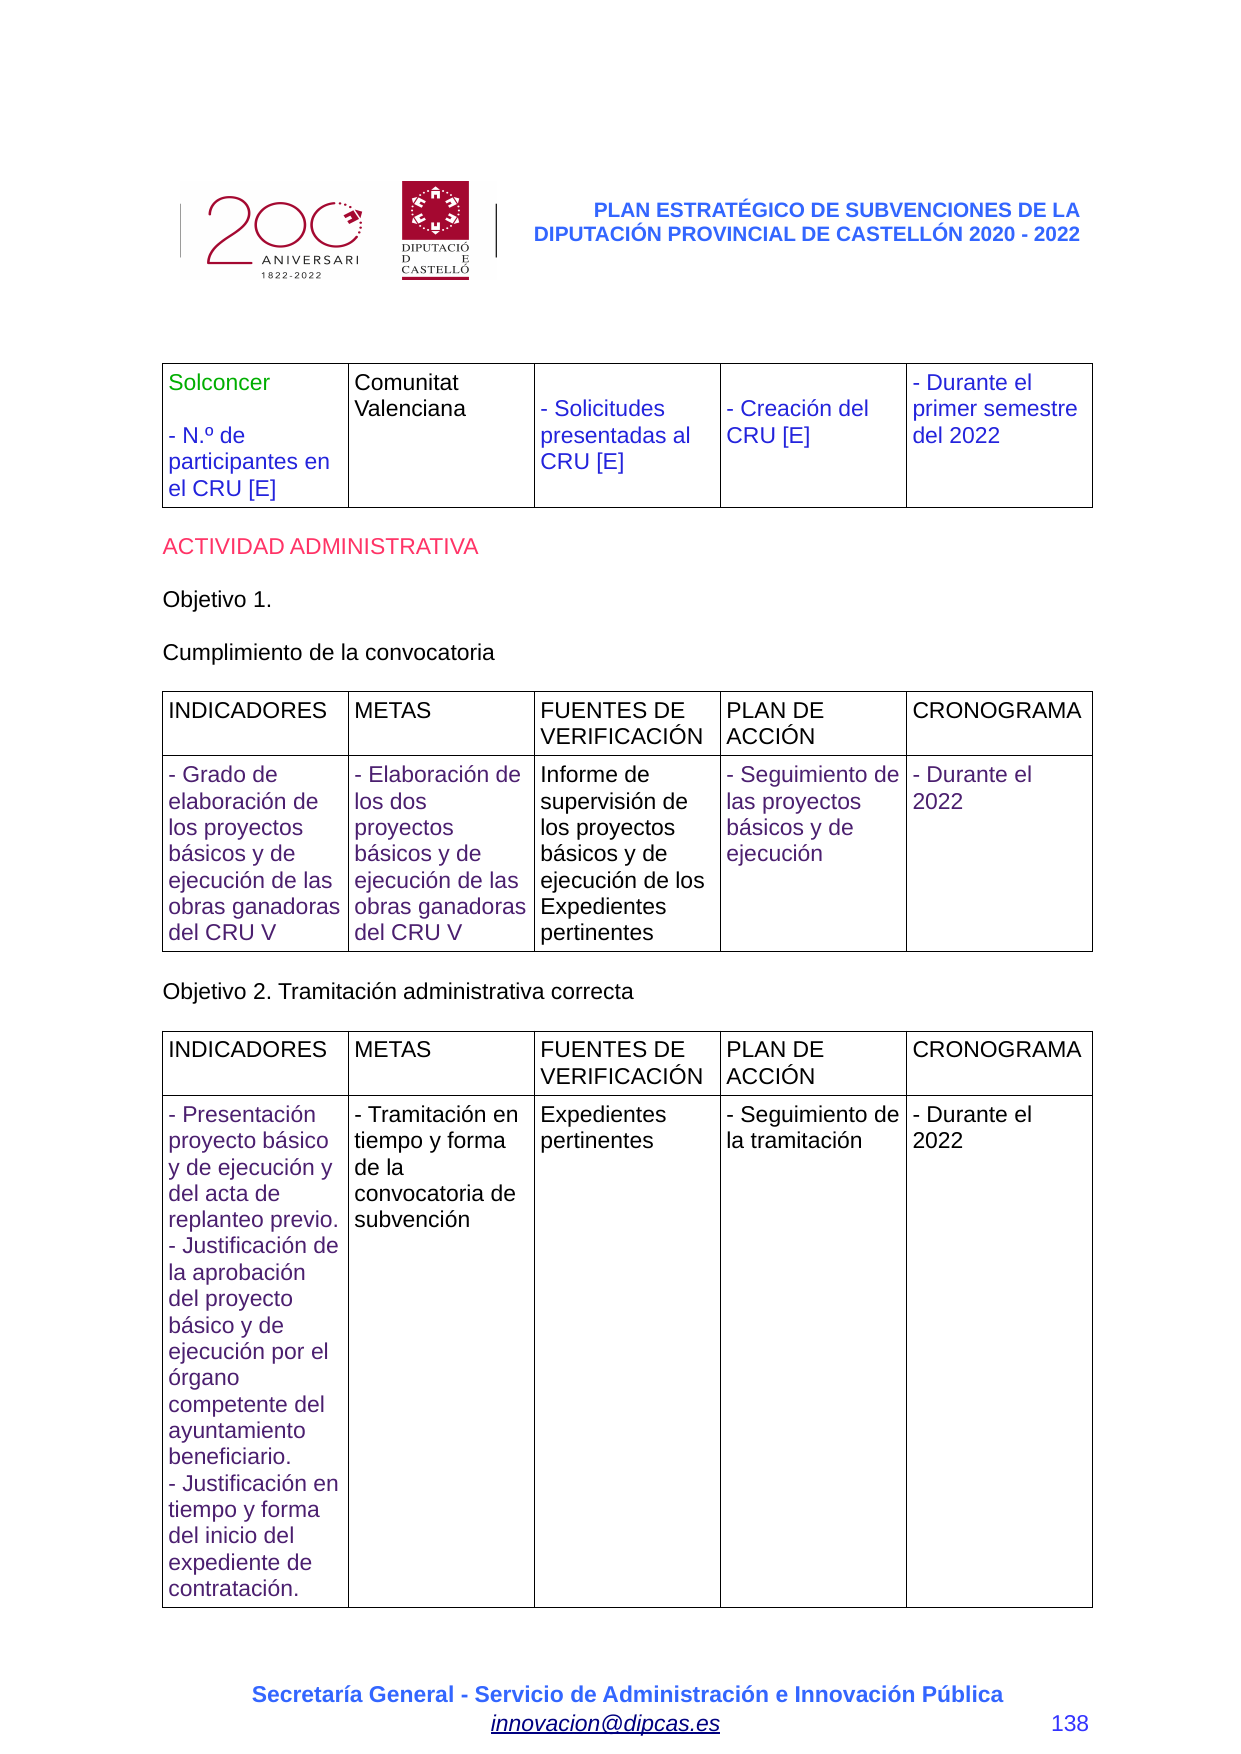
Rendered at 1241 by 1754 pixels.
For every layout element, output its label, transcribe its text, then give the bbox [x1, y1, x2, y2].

table_cell Informe de supervisión de los proyectos básicos y de ejecución de los Expedientes pertinentes [535, 756, 720, 951]
table_header INDICADORES [163, 1032, 348, 1095]
table_cell Expedientes pertinentes [535, 1096, 720, 1607]
table_header PLAN DE ACCIÓN [721, 692, 906, 755]
table_cell - Solicitudes presentadas al CRU [E] [535, 364, 720, 507]
table_header FUENTES DE VERIFICACIÓN [535, 1032, 720, 1095]
picture [180, 181, 497, 280]
table_cell - Durante el 2022 [907, 1096, 1092, 1607]
table_cell - Tramitación en tiempo y forma de la convocatoria de subvención [349, 1096, 534, 1607]
table_cell - Grado de elaboración de los proyectos básicos y de ejecución de las obras ganadoras del CRU V [163, 756, 348, 951]
table_cell Solconcer - N.º de participantes en el CRU [E] [163, 364, 348, 507]
table_cell - Creación del CRU [E] [721, 364, 906, 507]
table_header METAS [349, 692, 534, 755]
text Cumplimiento de la convocatoria [162, 638, 1092, 665]
table_cell - Presentación proyecto básico y de ejecución y del acta de replanteo previo. - Justificación de la aprobación del proyecto básico y de ejecución por el órgano competente del ayuntamiento beneficiario. - Justificación en tiempo y forma del inicio del expediente de contratación. [163, 1096, 348, 1607]
table_header INDICADORES [163, 692, 348, 755]
table_cell - Seguimiento de la tramitación [721, 1096, 906, 1607]
table_cell Comunitat Valenciana [349, 364, 534, 507]
table_header CRONOGRAMA [907, 692, 1092, 755]
table_cell - Seguimiento de las proyectos básicos y de ejecución [721, 756, 906, 951]
text Objetivo 2. Tramitación administrativa correcta [162, 978, 1092, 1004]
table_header PLAN DE ACCIÓN [721, 1032, 906, 1095]
text Objetivo 1. [162, 586, 1092, 612]
table_cell - Elaboración de los dos proyectos básicos y de ejecución de las obras ganadoras del CRU V [349, 756, 534, 951]
table_header FUENTES DE VERIFICACIÓN [535, 692, 720, 755]
table_header CRONOGRAMA [907, 1032, 1092, 1095]
table_cell - Durante el 2022 [907, 756, 1092, 951]
table_cell - Durante el primer semestre del 2022 [907, 364, 1092, 507]
table_header METAS [349, 1032, 534, 1095]
text ACTIVIDAD ADMINISTRATIVA [162, 533, 1092, 559]
